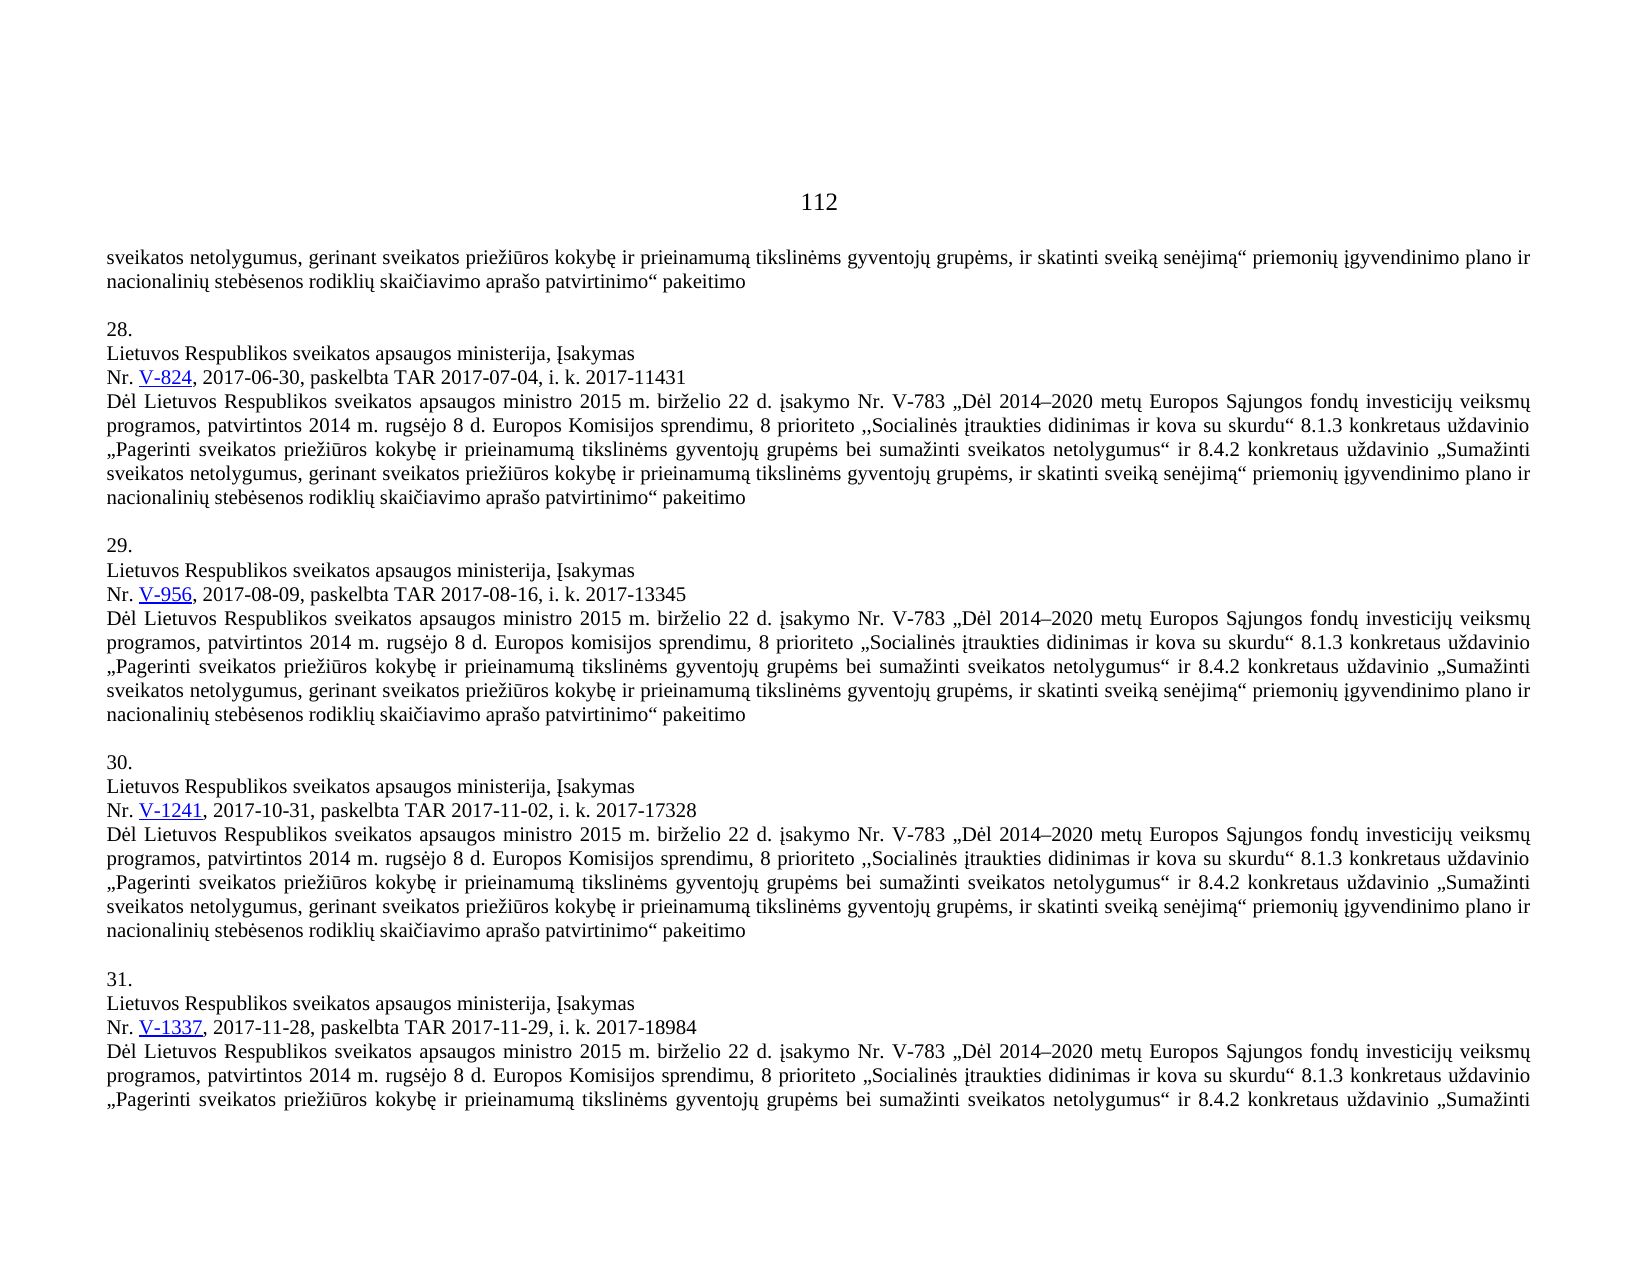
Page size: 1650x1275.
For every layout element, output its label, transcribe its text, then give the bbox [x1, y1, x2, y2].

text Nr. V-1337, 2017-11-28, paskelbta TAR 2017-11-29, i. k. 2017-18984 [106, 1015, 1532, 1039]
text Nr. V-1241, 2017-10-31, paskelbta TAR 2017-11-02, i. k. 2017-17328 [106, 798, 1532, 822]
text Nr. V-824, 2017-06-30, paskelbta TAR 2017-07-04, i. k. 2017-11431 [106, 365, 1532, 389]
text Lietuvos Respublikos sveikatos apsaugos ministerija, Įsakymas [106, 557, 1532, 582]
text 30. [106, 750, 1532, 774]
text Dėl Lietuvos Respublikos sveikatos apsaugos ministro 2015 m. birželio 22 d. įsakymo Nr. V-783 „Dėl 2014–2020 metų Europos Sąjungos fondų investicijų veiksmų programos, patvirtintos 2014 m. rugsėjo 8 d. Europos Komisijos sprendimu, 8 prioriteto ,,Socialinės įtraukties didinimas ir kova su skurdu“ 8.1.3 konkretaus uždavinio „Pagerinti sveikatos priežiūros kokybę ir prieinamumą tikslinėms gyventojų grupėms bei sumažinti sveikatos netolygumus“ ir 8.4.2 konkretaus uždavinio „Sumažinti sveikatos netolygumus, gerinant sveikatos priežiūros kokybę ir prieinamumą tikslinėms gyventojų grupėms, ir skatinti sveiką senėjimą“ priemonių įgyvendinimo plano ir nacionalinių stebėsenos rodiklių skaičiavimo aprašo patvirtinimo“ pakeitimo [106, 822, 1532, 942]
text Dėl Lietuvos Respublikos sveikatos apsaugos ministro 2015 m. birželio 22 d. įsakymo Nr. V-783 „Dėl 2014–2020 metų Europos Sąjungos fondų investicijų veiksmų programos, patvirtintos 2014 m. rugsėjo 8 d. Europos Komisijos sprendimu, 8 prioriteto „Socialinės įtraukties didinimas ir kova su skurdu“ 8.1.3 konkretaus uždavinio „Pagerinti sveikatos priežiūros kokybę ir prieinamumą tikslinėms gyventojų grupėms bei sumažinti sveikatos netolygumus“ ir 8.4.2 konkretaus uždavinio „Sumažinti [106, 1039, 1532, 1111]
text Nr. V-956, 2017-08-09, paskelbta TAR 2017-08-16, i. k. 2017-13345 [106, 582, 1532, 606]
text sveikatos netolygumus, gerinant sveikatos priežiūros kokybę ir prieinamumą tikslinėms gyventojų grupėms, ir skatinti sveiką senėjimą“ priemonių įgyvendinimo plano ir nacionalinių stebėsenos rodiklių skaičiavimo aprašo patvirtinimo“ pakeitimo [106, 245, 1532, 293]
text Dėl Lietuvos Respublikos sveikatos apsaugos ministro 2015 m. birželio 22 d. įsakymo Nr. V-783 „Dėl 2014–2020 metų Europos Sąjungos fondų investicijų veiksmų programos, patvirtintos 2014 m. rugsėjo 8 d. Europos Komisijos sprendimu, 8 prioriteto ,,Socialinės įtraukties didinimas ir kova su skurdu“ 8.1.3 konkretaus uždavinio „Pagerinti sveikatos priežiūros kokybę ir prieinamumą tikslinėms gyventojų grupėms bei sumažinti sveikatos netolygumus“ ir 8.4.2 konkretaus uždavinio „Sumažinti sveikatos netolygumus, gerinant sveikatos priežiūros kokybę ir prieinamumą tikslinėms gyventojų grupėms, ir skatinti sveiką senėjimą“ priemonių įgyvendinimo plano ir nacionalinių stebėsenos rodiklių skaičiavimo aprašo patvirtinimo“ pakeitimo [106, 389, 1532, 509]
text 31. [106, 967, 1532, 991]
text 29. [106, 533, 1532, 557]
text Lietuvos Respublikos sveikatos apsaugos ministerija, Įsakymas [106, 991, 1532, 1015]
text 28. [106, 317, 1532, 341]
text Lietuvos Respublikos sveikatos apsaugos ministerija, Įsakymas [106, 341, 1532, 365]
text Lietuvos Respublikos sveikatos apsaugos ministerija, Įsakymas [106, 774, 1532, 798]
text Dėl Lietuvos Respublikos sveikatos apsaugos ministro 2015 m. birželio 22 d. įsakymo Nr. V-783 „Dėl 2014–2020 metų Europos Sąjungos fondų investicijų veiksmų programos, patvirtintos 2014 m. rugsėjo 8 d. Europos komisijos sprendimu, 8 prioriteto „Socialinės įtraukties didinimas ir kova su skurdu“ 8.1.3 konkretaus uždavinio „Pagerinti sveikatos priežiūros kokybę ir prieinamumą tikslinėms gyventojų grupėms bei sumažinti sveikatos netolygumus“ ir 8.4.2 konkretaus uždavinio „Sumažinti sveikatos netolygumus, gerinant sveikatos priežiūros kokybę ir prieinamumą tikslinėms gyventojų grupėms, ir skatinti sveiką senėjimą“ priemonių įgyvendinimo plano ir nacionalinių stebėsenos rodiklių skaičiavimo aprašo patvirtinimo“ pakeitimo [106, 606, 1532, 726]
